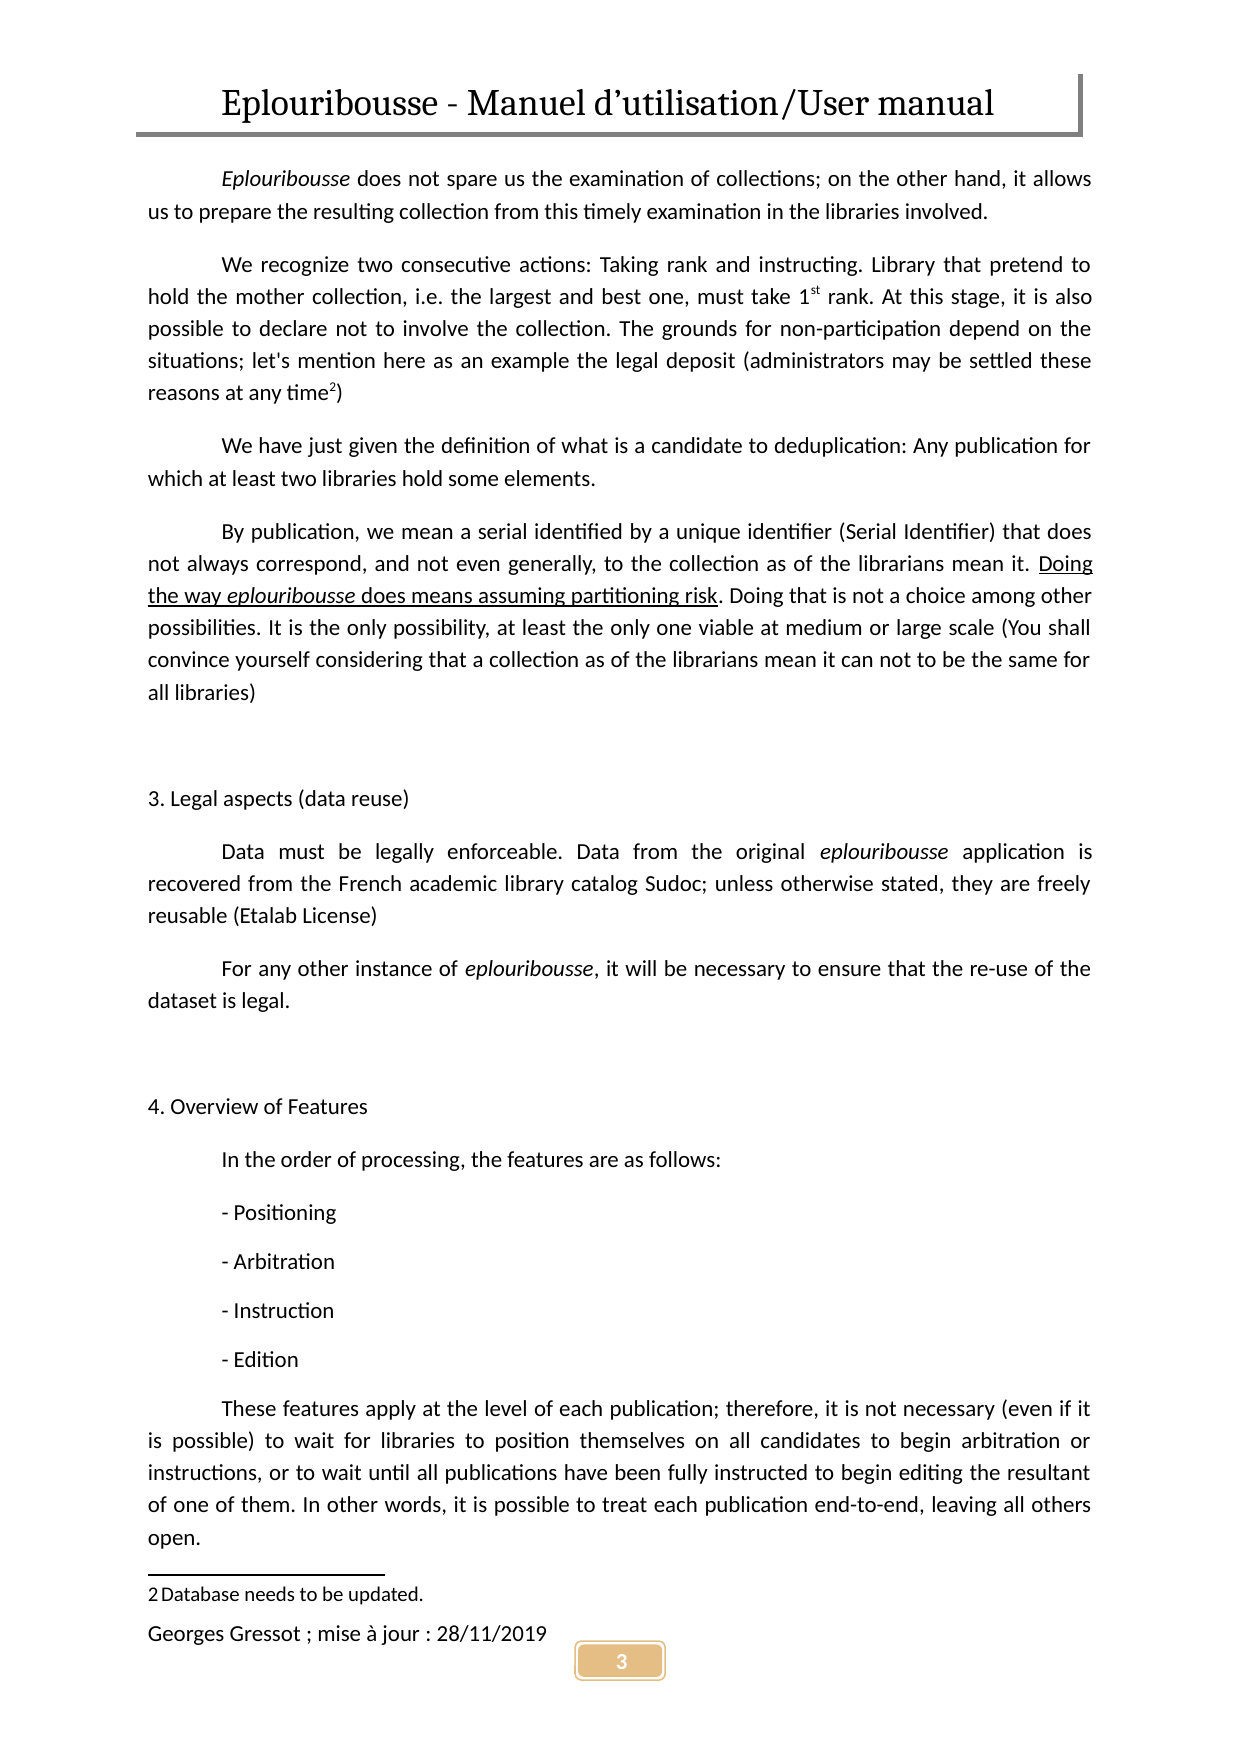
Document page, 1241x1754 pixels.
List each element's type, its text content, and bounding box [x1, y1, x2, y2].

text - Positioning [148, 1198, 1093, 1226]
text - Arbitration [148, 1247, 1093, 1275]
text Data must be legally enforceable. Data from the original eplouribousse application is recovered from the French academic library catalog Sudoc; unless otherwise stated, they are freely reusable (Etalab License) [148, 837, 1093, 929]
text We have just given the definition of what is a candidate to deduplication: Any publication for which at least two libraries hold some elements. [148, 432, 1093, 492]
text In the order of processing, the features are as follows: [148, 1145, 1093, 1173]
text For any other instance of eplouribousse, it will be necessary to ensure that the re-use of the dataset is legal. [148, 954, 1093, 1014]
text 3. Legal aspects (data reuse) [148, 784, 1093, 812]
text Database needs to be updated. [148, 1581, 1093, 1606]
text We recognize two consecutive actions: Taking rank and instructing. Library that pretend to hold the mother collection, i.e. the largest and best one, must take 1st rank. At this stage, it is also possible to declare not to involve the collection. The grounds for non-participation depend on the situations; let's mention here as an example the legal deposit (administrators may be settled these reasons at any time) [148, 250, 1093, 407]
text These features apply at the level of each publication; therefore, it is not necessary (even if it is possible) to wait for libraries to position themselves on all candidates to begin arbitration or instructions, or to wait until all publications have been fully instructed to begin editing the resultant of one of them. In other words, it is possible to treat each publication end-to-end, leaving all others open. [148, 1394, 1093, 1551]
text 4. Overview of Features [148, 1092, 1093, 1120]
text - Edition [148, 1345, 1093, 1373]
text By publication, we mean a serial identified by a unique identifier (Serial Identifier) that does not always correspond, and not even generally, to the collection as of the librarians mean it. Doing the way eplouribousse does means assuming partitioning risk. Doing that is not a choice among other possibilities. It is the only possibility, at least the only one viable at medium or large scale (You shall convince yourself considering that a collection as of the librarians mean it can not to be the same for all libraries) [148, 517, 1093, 706]
text - Instruction [148, 1296, 1093, 1324]
text Eplouribousse does not spare us the examination of collections; on the other hand, it allows us to prepare the resulting collection from this timely examination in the libraries involved. [148, 164, 1093, 225]
